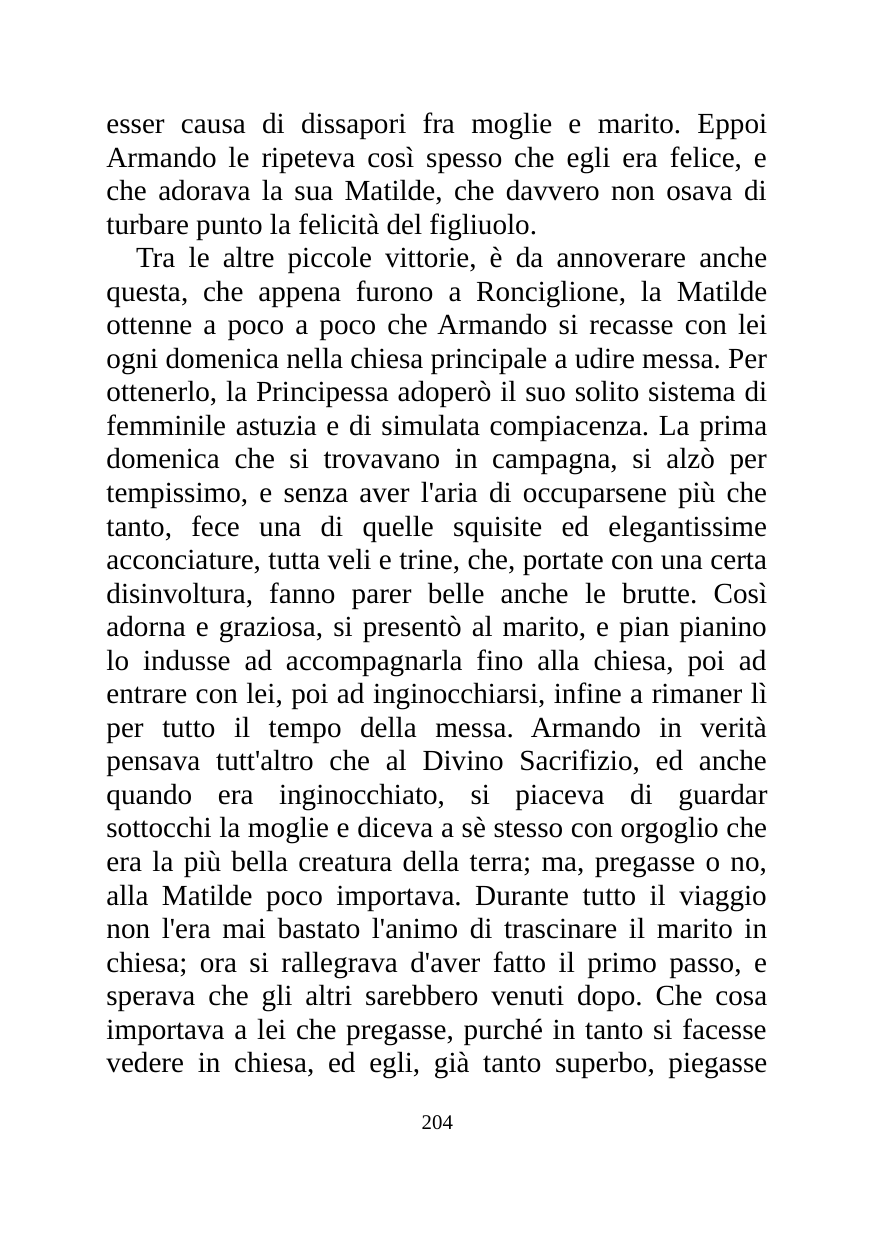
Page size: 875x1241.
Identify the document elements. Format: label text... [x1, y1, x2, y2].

text Tra le altre piccole vittorie, è da annoverare anche questa, che appena furono a Ronciglione, la Matilde ottenne a poco a poco che Armando si recasse con lei ogni domenica nella chiesa principale a udire messa. Per ottenerlo, la Principessa adoperò il suo solito sistema di femminile astuzia e di simulata compiacenza. La prima domenica che si trovavano in campagna, si alzò per tempissimo, e senza aver l'aria di occuparsene più che tanto, fece una di quelle squisite ed elegantissime acconciature, tutta veli e trine, che, portate con una certa disinvoltura, fanno parer belle anche le brutte. Così adorna e graziosa, si presentò al marito, e pian pianino lo indusse ad accompagnarla fino alla chiesa, poi ad entrare con lei, poi ad inginocchiarsi, infine a rimaner lì per tutto il tempo della messa. Armando in verità pensava tutt'altro che al Divino Sacrifizio, ed anche quando era inginocchiato, si piaceva di guardar sottocchi la moglie e diceva a sè stesso con orgoglio che era la più bella creatura della terra; ma, pregasse o no, alla Matilde poco importava. Durante tutto il viaggio non l'era mai bastato l'animo di trascinare il marito in chiesa; ora si rallegrava d'aver fatto il primo passo, e sperava che gli altri sarebbero venuti dopo. Che cosa importava a lei che pregasse, purché in tanto si facesse vedere in chiesa, ed egli, già tanto superbo, piegasse [106, 240, 768, 1079]
text esser causa di dissapori fra moglie e marito. Eppoi Armando le ripeteva così spesso che egli era felice, e che adorava la sua Matilde, che davvero non osava di turbare punto la felicità del figliuolo. [106, 106, 768, 240]
